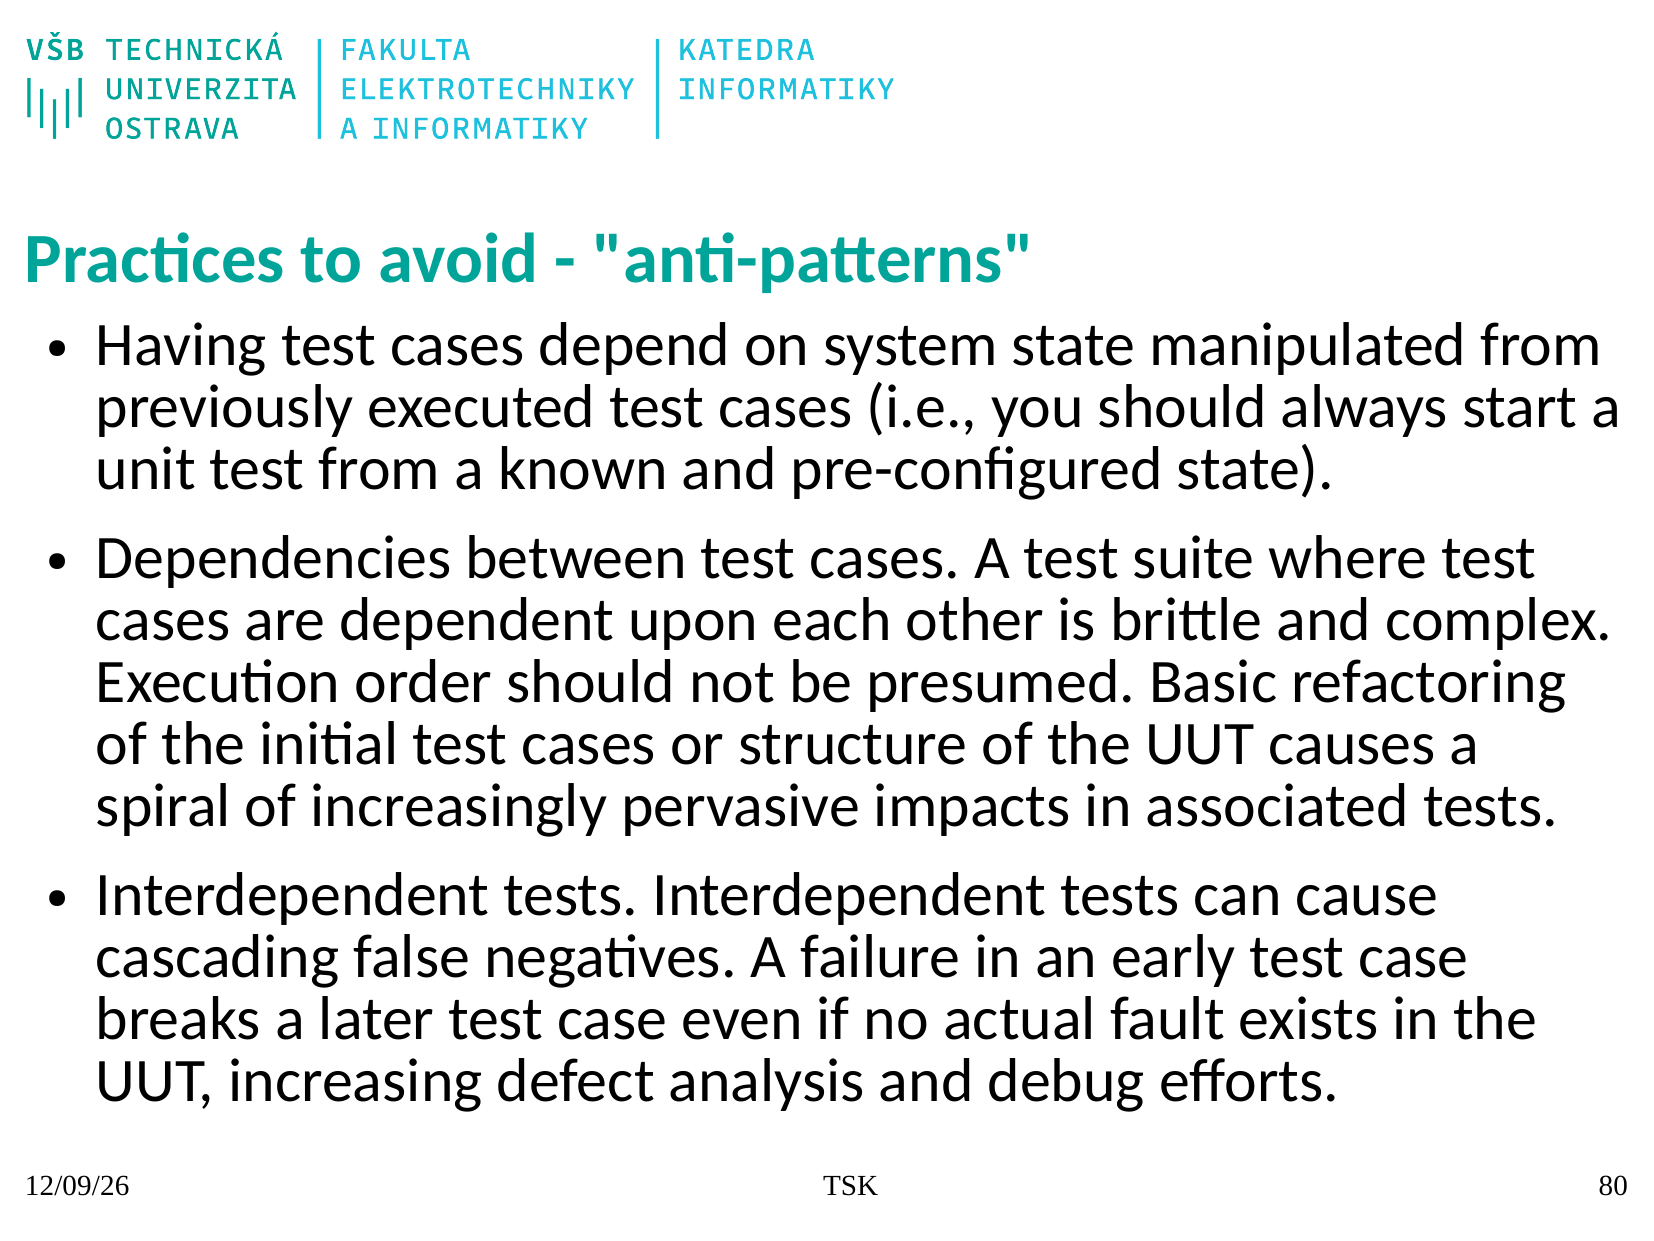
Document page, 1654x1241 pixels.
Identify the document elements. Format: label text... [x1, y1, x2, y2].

list Having test cases depend on system state manipulated from previously executed test cases (i.e., you should always start a unit test from a known and pre-configured state). Dependencies between test cases. A test suite where test cases are dependent upon each other is brittle and complex. Execution order should not be presumed. Basic refactoring of the initial test cases or structure of the UUT causes a spiral of increasingly pervasive impacts in associated tests. Interdependent tests. Interdependent tests can cause cascading false negatives. A failure in an early test case breaks a later test case even if no actual fault exists in the UUT, increasing defect analysis and debug efforts. [30, 318, 1629, 1146]
picture [26, 31, 894, 139]
title Practices to avoid - "anti-patterns" [24, 169, 1629, 300]
